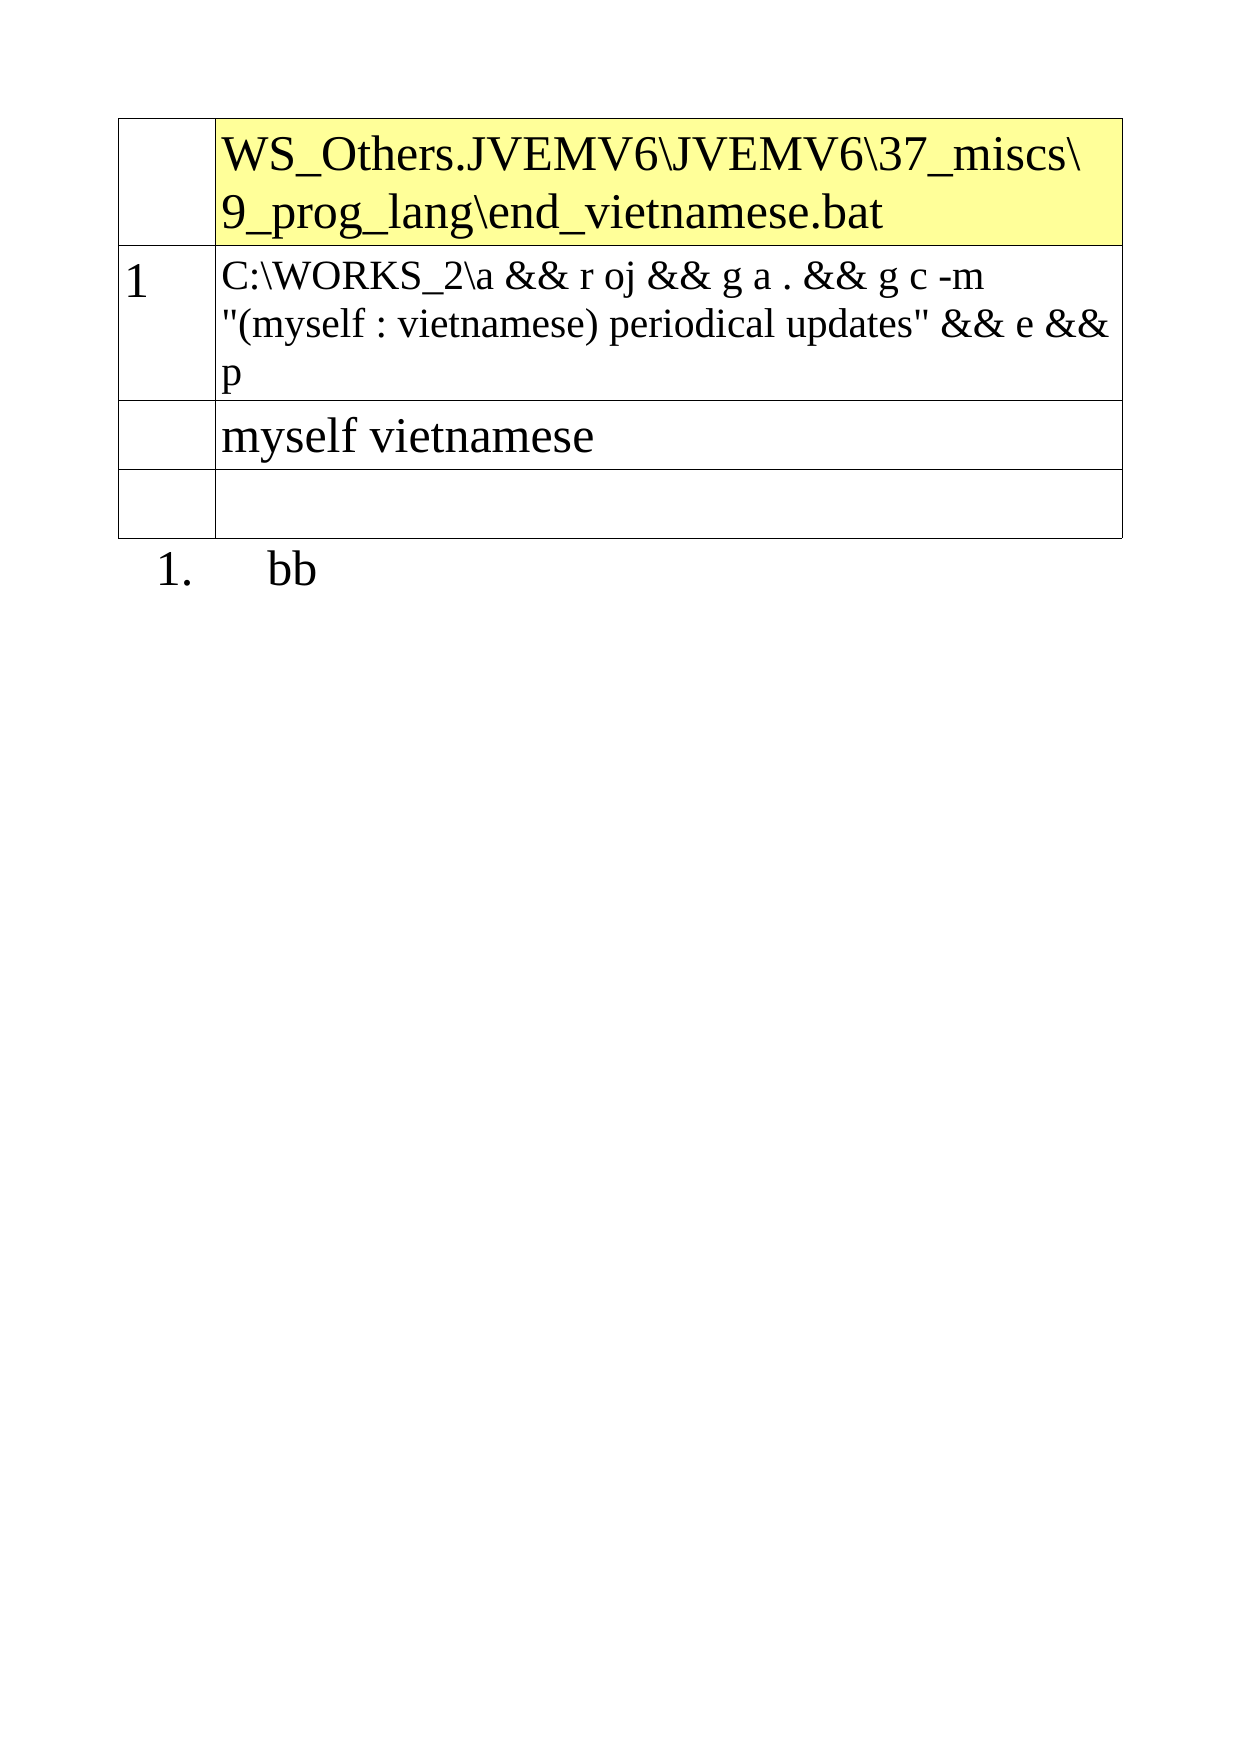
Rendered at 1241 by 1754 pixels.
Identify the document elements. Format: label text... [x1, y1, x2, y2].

table_cell myself vietnamese [216, 401, 1122, 469]
table_header [119, 119, 215, 245]
table_cell [216, 470, 1122, 538]
table_cell C:\WORKS_2\a && r oj && g a . && g c -m "(myself : vietnamese) periodical updates" && e && p [216, 246, 1122, 400]
table_cell [119, 470, 215, 538]
table_cell 1 [119, 246, 215, 400]
table_cell [119, 401, 215, 469]
list bb [156, 539, 1122, 596]
table_header WS_Others.JVEMV6\JVEMV6\37_miscs\9_prog_lang\end_vietnamese.bat [216, 119, 1122, 245]
